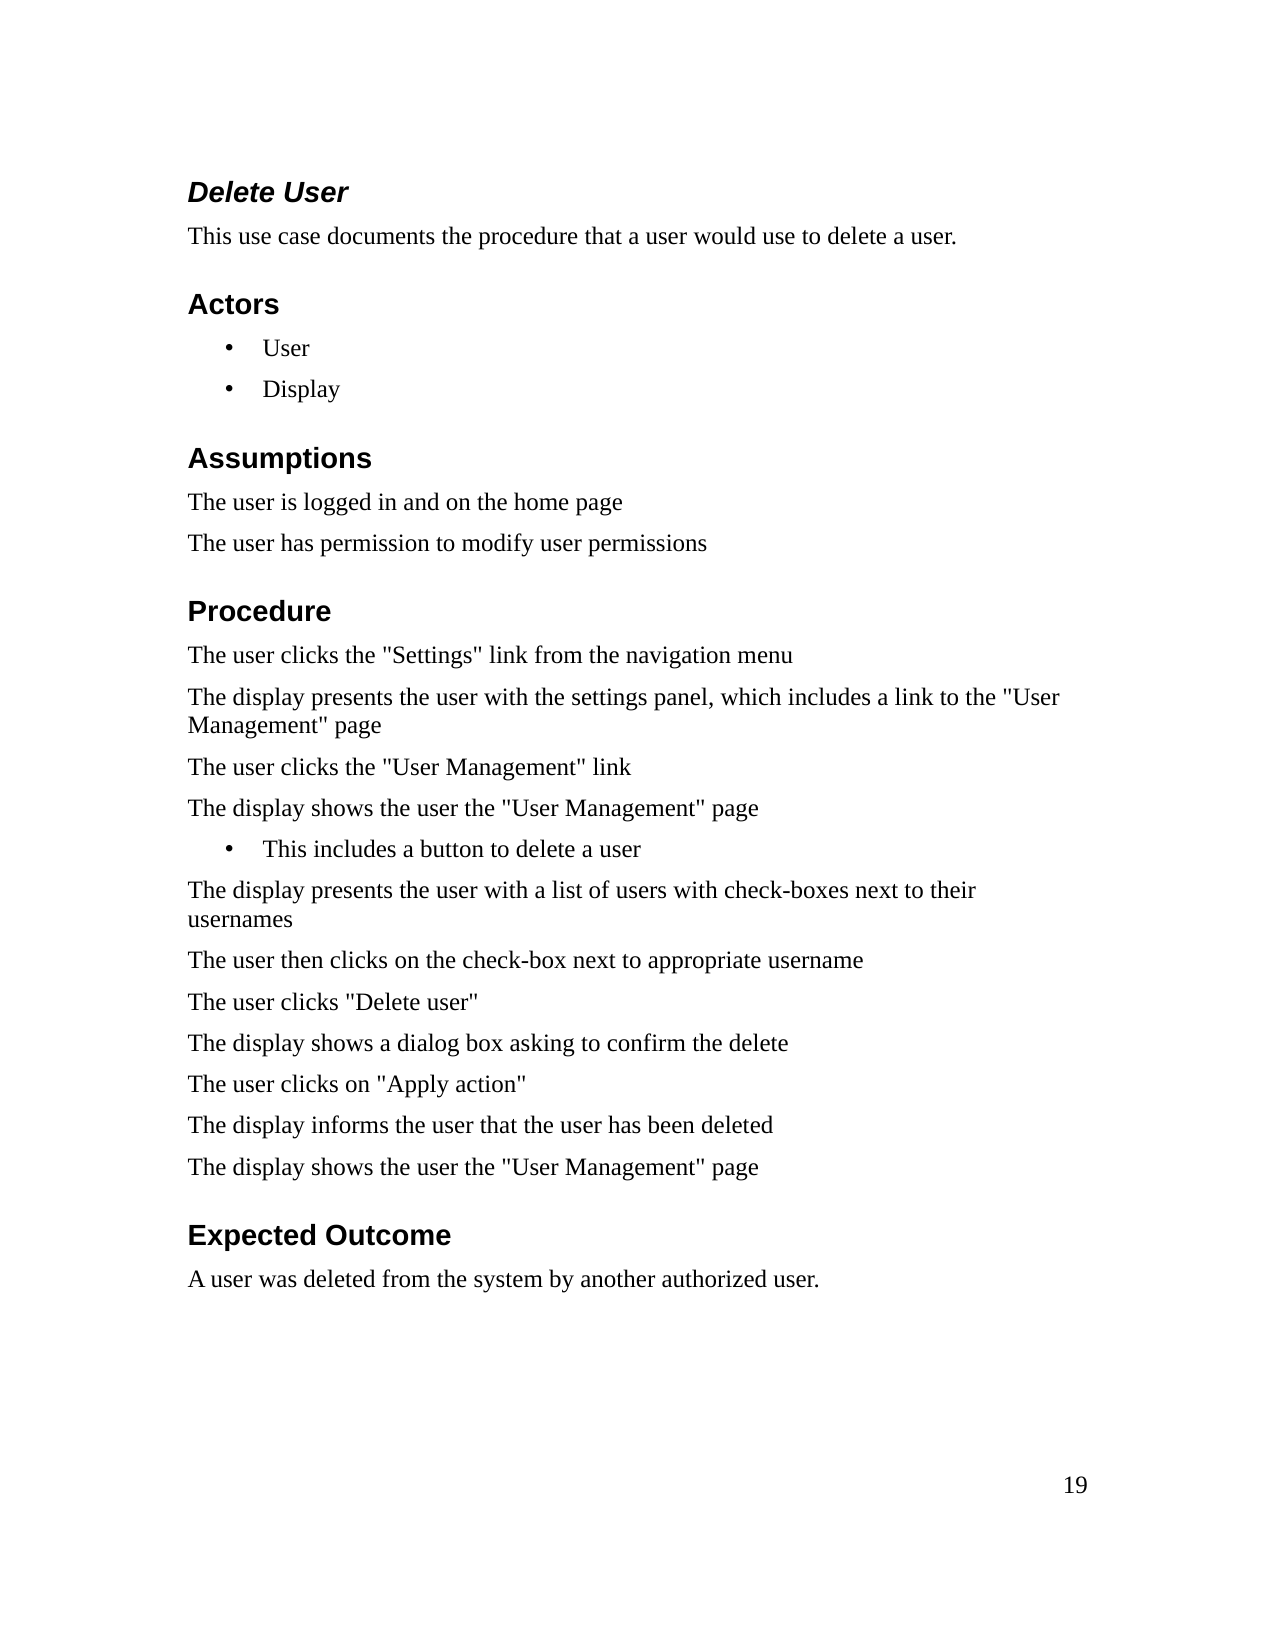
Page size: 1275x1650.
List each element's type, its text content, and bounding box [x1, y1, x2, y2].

text The display presents the user with the settings panel, which includes a link to the "User Management" page [187, 682, 1087, 739]
text The display shows the user the "User Management" page [187, 793, 1087, 822]
text The user then clicks on the check-box next to appropriate username [187, 945, 1087, 974]
subtitle Procedure [187, 594, 1087, 628]
text A user was deleted from the system by another authorized user. [187, 1264, 1087, 1293]
text The display presents the user with a list of users with check-boxes next to their usernames [187, 875, 1087, 933]
text The user clicks the "Settings" link from the navigation menu [187, 640, 1087, 669]
list This includes a button to delete a user [225, 834, 1087, 863]
text The display shows the user the "User Management" page [187, 1152, 1087, 1180]
text This use case documents the procedure that a user would use to delete a user. [187, 221, 1087, 250]
text The user has permission to modify user permissions [187, 528, 1087, 557]
text The user is logged in and on the home page [187, 487, 1087, 516]
text The user clicks on "Apply action" [187, 1069, 1087, 1098]
subtitle Expected Outcome [187, 1218, 1087, 1251]
list Display [225, 374, 1087, 403]
subtitle Actors [187, 287, 1087, 321]
text The display shows a dialog box asking to confirm the delete [187, 1028, 1087, 1057]
text The user clicks "Delete user" [187, 987, 1087, 1015]
subtitle Delete User [187, 175, 1087, 208]
text The display informs the user that the user has been deleted [187, 1110, 1087, 1139]
text The user clicks the "User Management" link [187, 752, 1087, 780]
subtitle Assumptions [187, 441, 1087, 474]
list User [225, 333, 1087, 362]
